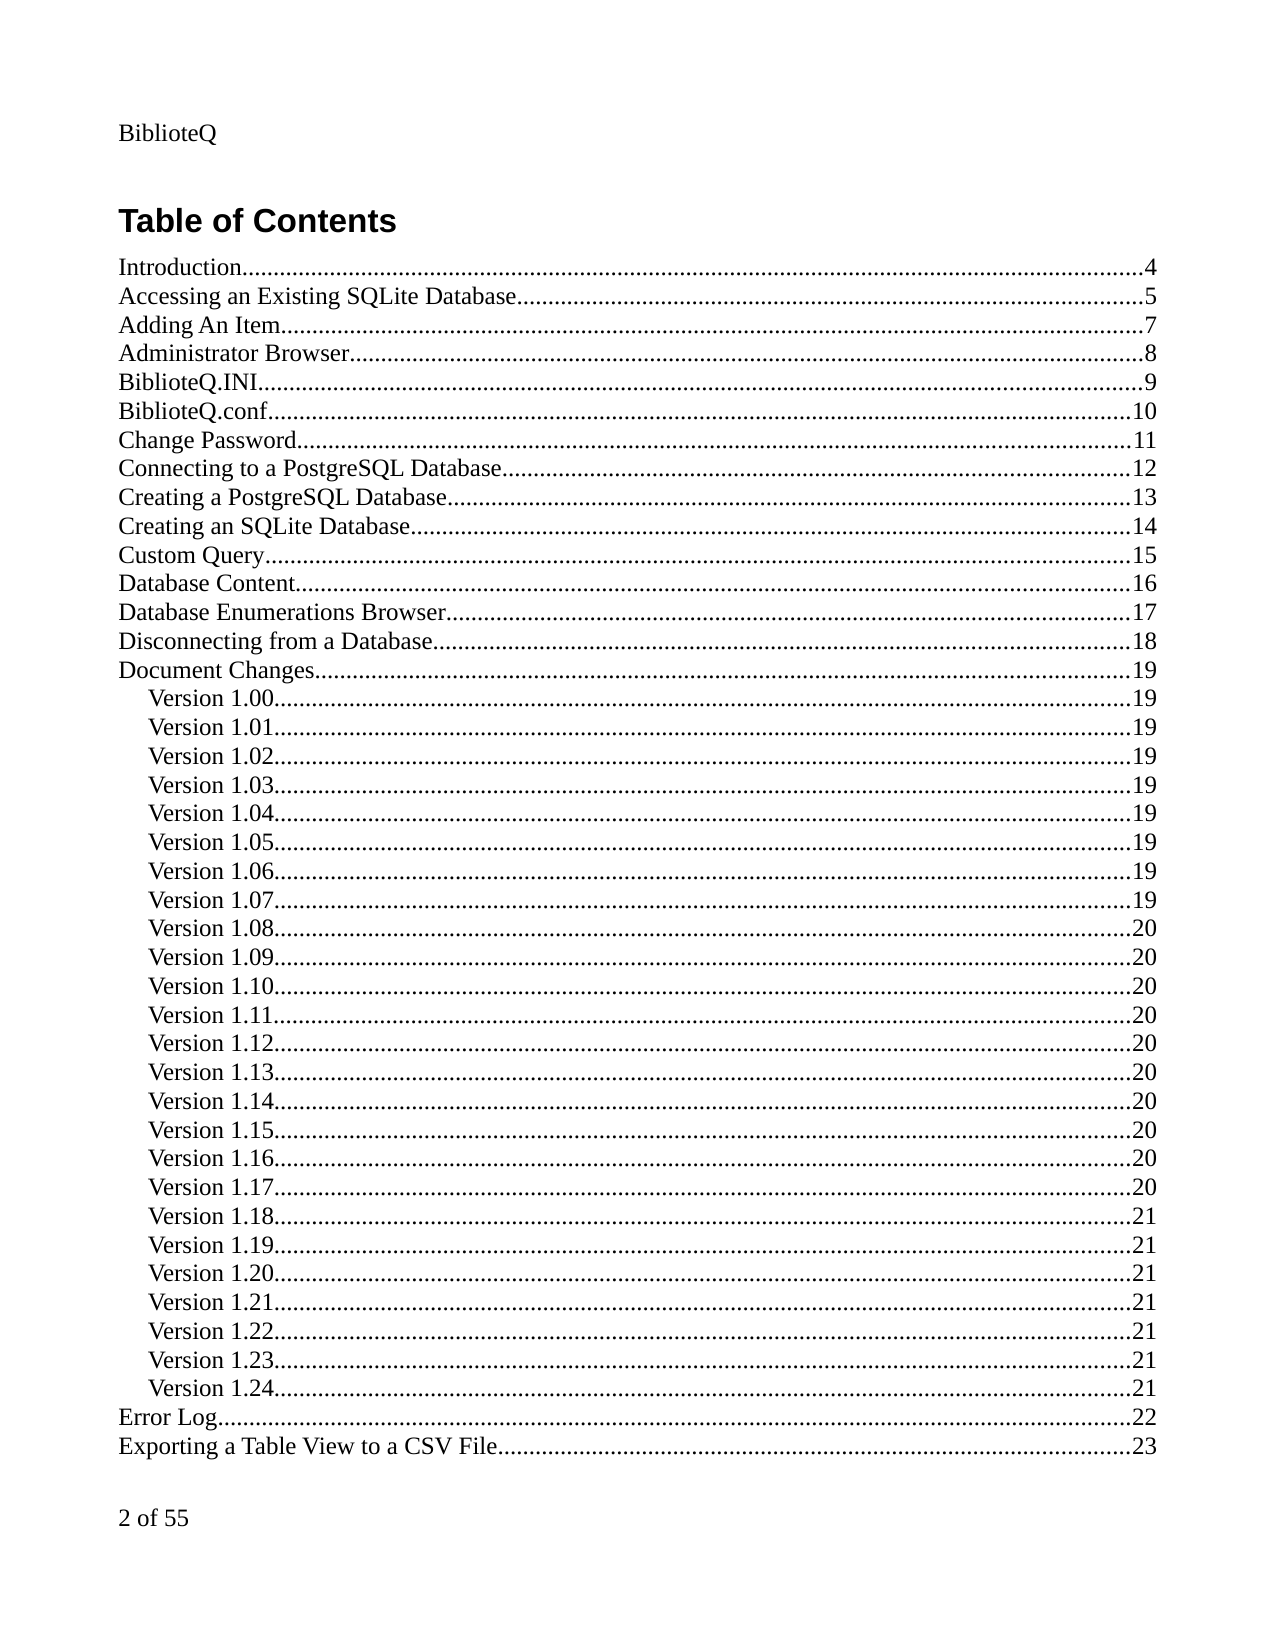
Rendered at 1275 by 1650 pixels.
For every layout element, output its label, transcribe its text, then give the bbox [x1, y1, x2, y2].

text Version 1.05 19 [148, 827, 1157, 856]
text BiblioteQ.INI 9 [118, 367, 1157, 396]
text Adding An Item 7 [118, 310, 1157, 338]
text Creating an SQLite Database 14 [118, 511, 1157, 540]
text Version 1.08 20 [148, 913, 1157, 942]
text Connecting to a PostgreSQL Database 12 [118, 453, 1157, 482]
text Version 1.11 20 [148, 1000, 1157, 1028]
text Version 1.24 21 [148, 1373, 1157, 1402]
text Change Password 11 [118, 425, 1157, 453]
text Version 1.07 19 [148, 885, 1157, 913]
text Version 1.09 20 [148, 942, 1157, 971]
text Version 1.03 19 [148, 770, 1157, 798]
text Version 1.12 20 [148, 1028, 1157, 1057]
text Version 1.14 20 [148, 1086, 1157, 1115]
text Version 1.22 21 [148, 1316, 1157, 1345]
text Administrator Browser 8 [118, 338, 1157, 367]
text Version 1.00 19 [148, 683, 1157, 712]
text Version 1.18 21 [148, 1201, 1157, 1230]
text Version 1.06 19 [148, 856, 1157, 885]
text Version 1.17 20 [148, 1172, 1157, 1201]
text Version 1.19 21 [148, 1230, 1157, 1258]
text Database Enumerations Browser 17 [118, 597, 1157, 626]
text Version 1.15 20 [148, 1115, 1157, 1143]
text Version 1.04 19 [148, 798, 1157, 827]
text Custom Query 15 [118, 540, 1157, 568]
text BiblioteQ.conf 10 [118, 396, 1157, 425]
text Version 1.16 20 [148, 1143, 1157, 1172]
text Version 1.01 19 [148, 712, 1157, 741]
text Version 1.02 19 [148, 741, 1157, 770]
text Creating a PostgreSQL Database 13 [118, 482, 1157, 511]
text Version 1.20 21 [148, 1258, 1157, 1287]
text Version 1.10 20 [148, 971, 1157, 1000]
text Exporting a Table View to a CSV File 23 [118, 1431, 1157, 1460]
subtitle Table of Contents [118, 201, 1157, 240]
text Disconnecting from a Database 18 [118, 626, 1157, 655]
text Database Content 16 [118, 568, 1157, 597]
text Error Log 22 [118, 1402, 1157, 1431]
text Version 1.23 21 [148, 1345, 1157, 1373]
text Document Changes 19 [118, 655, 1157, 683]
text Introduction 4 [118, 252, 1157, 281]
text Accessing an Existing SQLite Database 5 [118, 281, 1157, 310]
text Version 1.21 21 [148, 1287, 1157, 1316]
text Version 1.13 20 [148, 1057, 1157, 1086]
